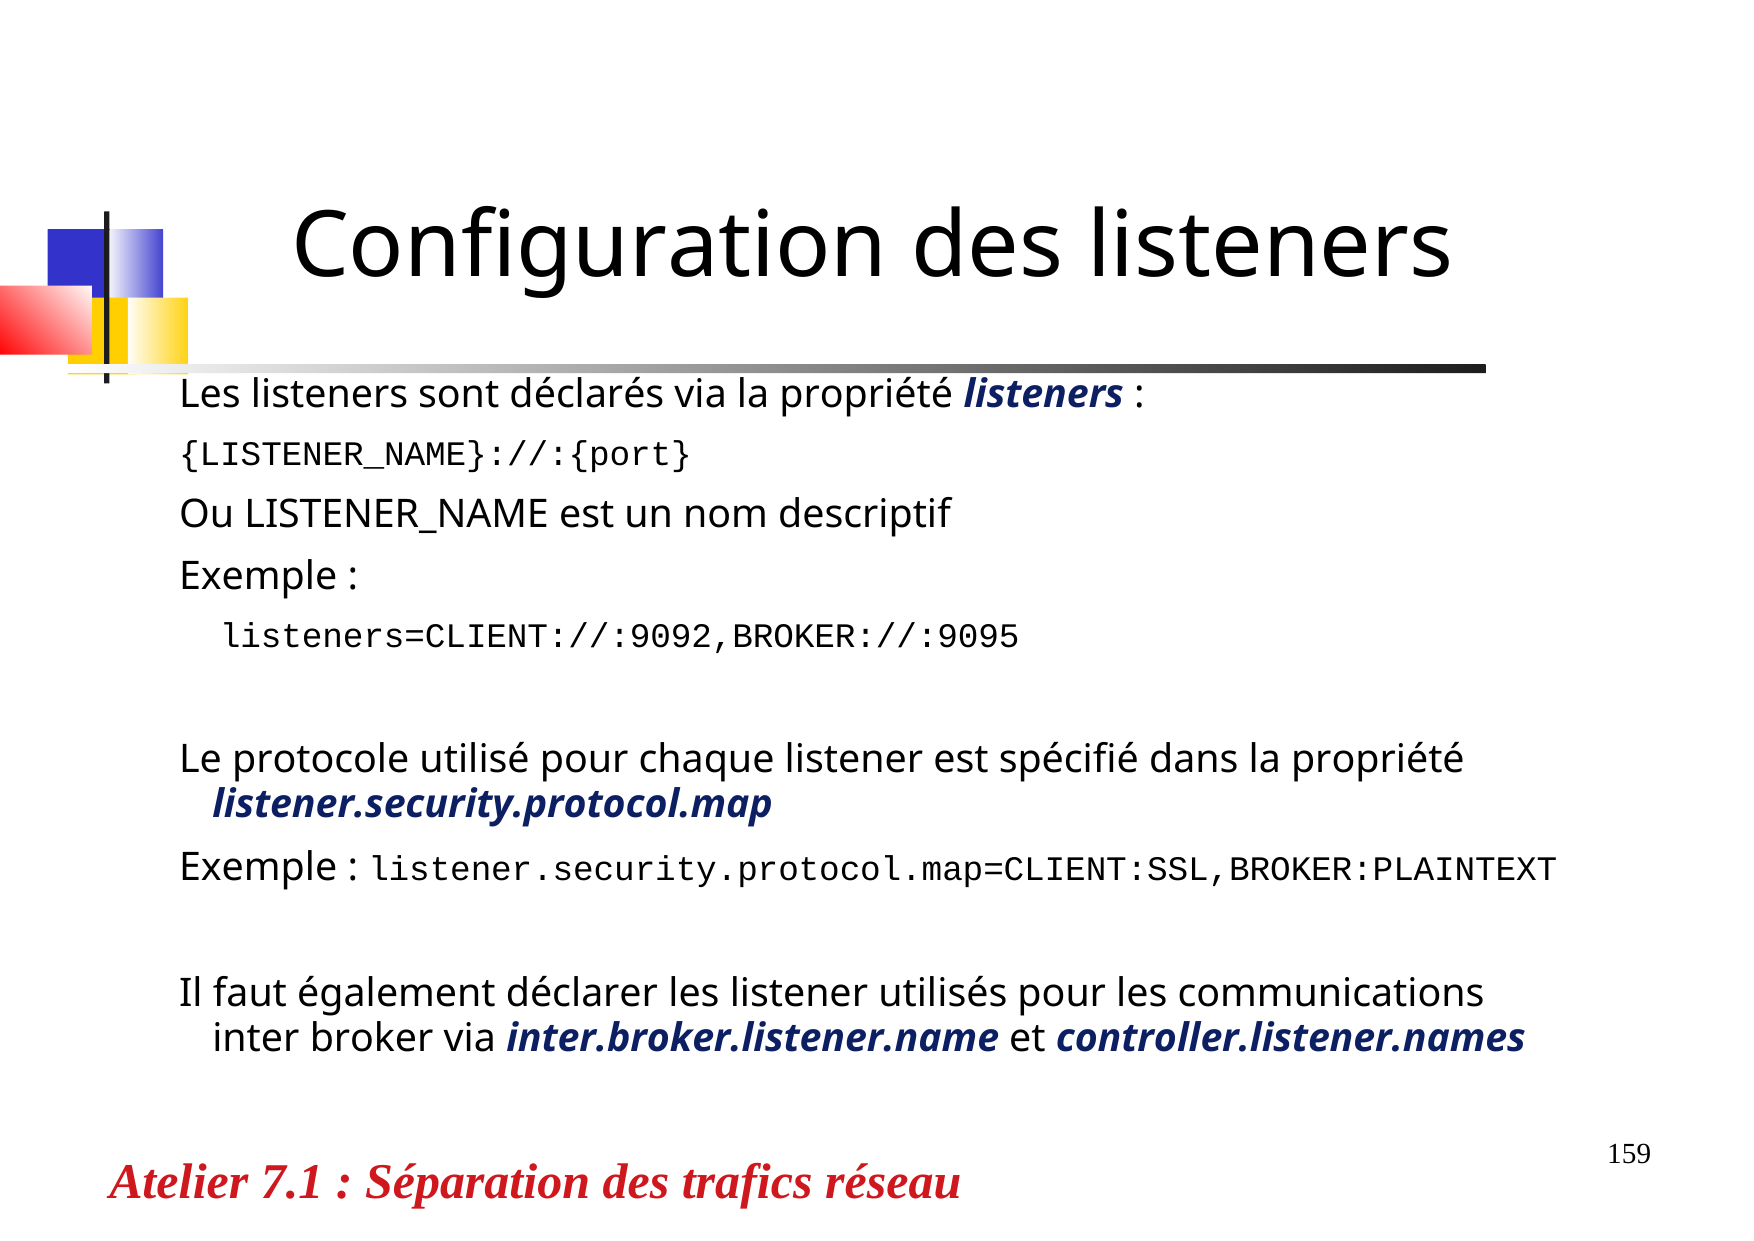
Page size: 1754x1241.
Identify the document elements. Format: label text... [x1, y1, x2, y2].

list Les listeners sont déclarés via la propriété listeners : {LISTENER_NAME}://:{port} Ou LISTENER_NAME est un nom descriptif Exemple : listeners=CLIENT://:9092,BROKER://:9095 Le protocole utilisé pour chaque listener est spécifié dans la propriété listener.security.protocol.map Exemple : listener.security.protocol.map=CLIENT:SSL,BROKER:PLAINTEXT Il faut également déclarer les listener utilisés pour les communications inter broker via inter.broker.listener.name et controller.listener.names [179, 371, 1567, 1091]
text_box Atelier 7.1 : Séparation des trafics réseau [94, 1145, 978, 1218]
title Configuration des listeners [179, 139, 1567, 351]
